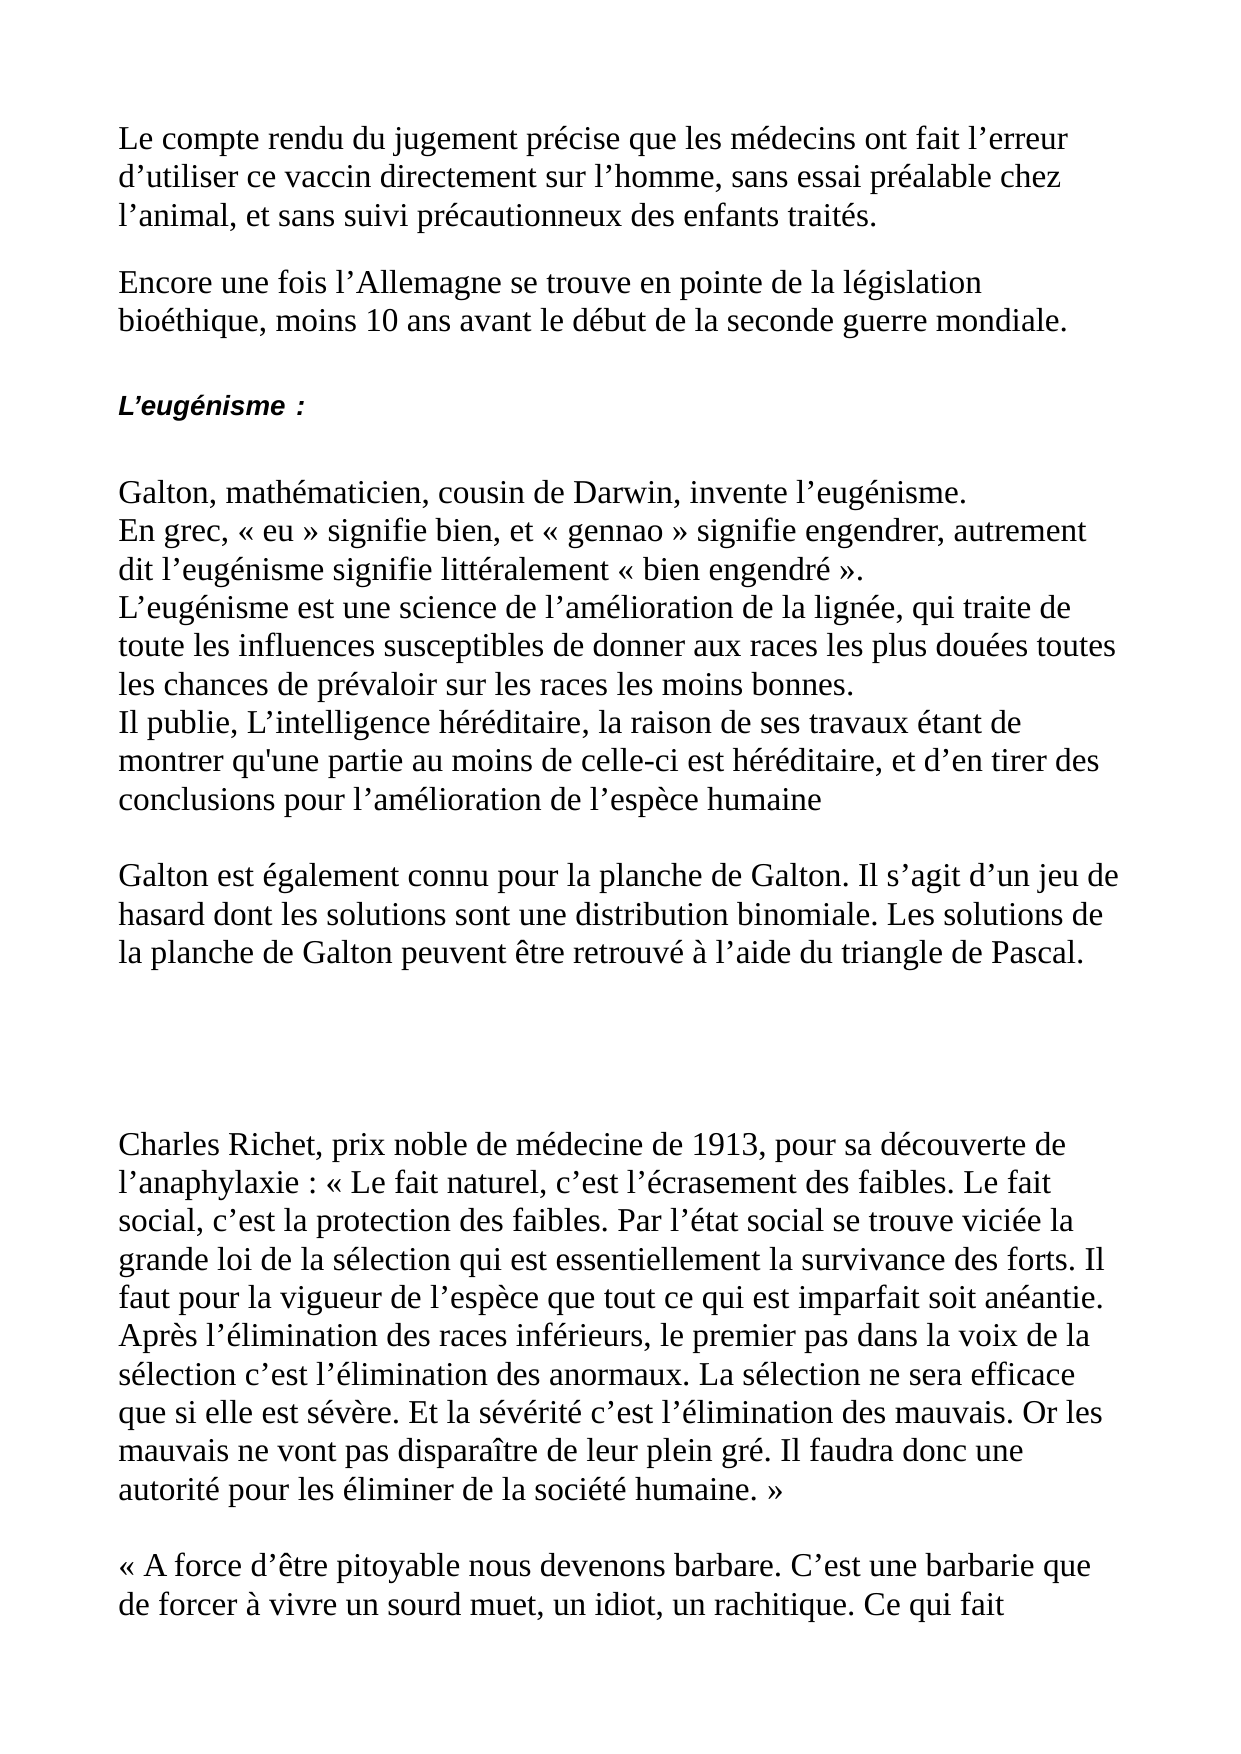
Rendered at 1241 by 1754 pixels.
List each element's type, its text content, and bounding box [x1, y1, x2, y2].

text Le compte rendu du jugement précise que les médecins ont fait l’erreur d’utiliser ce vaccin directement sur l’homme, sans essai préalable chez l’animal, et sans suivi précautionneux des enfants traités. [118, 118, 1122, 233]
subtitle L’eugénisme : [118, 389, 1122, 421]
text En grec, « eu » signifie bien, et « gennao » signifie engendrer, autrement dit l’eugénisme signifie littéralement « bien engendré ». [118, 510, 1122, 587]
text Charles Richet, prix noble de médecine de 1913, pour sa découverte de l’anaphylaxie : « Le fait naturel, c’est l’écrasement des faibles. Le fait social, c’est la protection des faibles. Par l’état social se trouve viciée la grande loi de la sélection qui est essentiellement la survivance des forts. Il faut pour la vigueur de l’espèce que tout ce qui est imparfait soit anéantie. Après l’élimination des races inférieurs, le premier pas dans la voix de la sélection c’est l’élimination des anormaux. La sélection ne sera efficace que si elle est sévère. Et la sévérité c’est l’élimination des mauvais. Or les mauvais ne vont pas disparaître de leur plein gré. Il faudra donc une autorité pour les éliminer de la société humaine. » [118, 1124, 1122, 1507]
text Il publie, L’intelligence héréditaire, la raison de ses travaux étant de montrer qu'une partie au moins de celle-ci est héréditaire, et d’en tirer des conclusions pour l’amélioration de l’espèce humaine [118, 702, 1122, 817]
text Galton, mathématicien, cousin de Darwin, invente l’eugénisme. [118, 472, 1122, 510]
text « A force d’être pitoyable nous devenons barbare. C’est une barbarie que de forcer à vivre un sourd muet, un idiot, un rachitique. Ce qui fait [118, 1545, 1122, 1622]
text Encore une fois l’Allemagne se trouve en pointe de la législation bioéthique, moins 10 ans avant le début de la seconde guerre mondiale. [118, 262, 1122, 338]
text Galton est également connu pour la planche de Galton. Il s’agit d’un jeu de hasard dont les solutions sont une distribution binomiale. Les solutions de la planche de Galton peuvent être retrouvé à l’aide du triangle de Pascal. [118, 855, 1122, 970]
text L’eugénisme est une science de l’amélioration de la lignée, qui traite de toute les influences susceptibles de donner aux races les plus douées toutes les chances de prévaloir sur les races les moins bonnes. [118, 587, 1122, 702]
